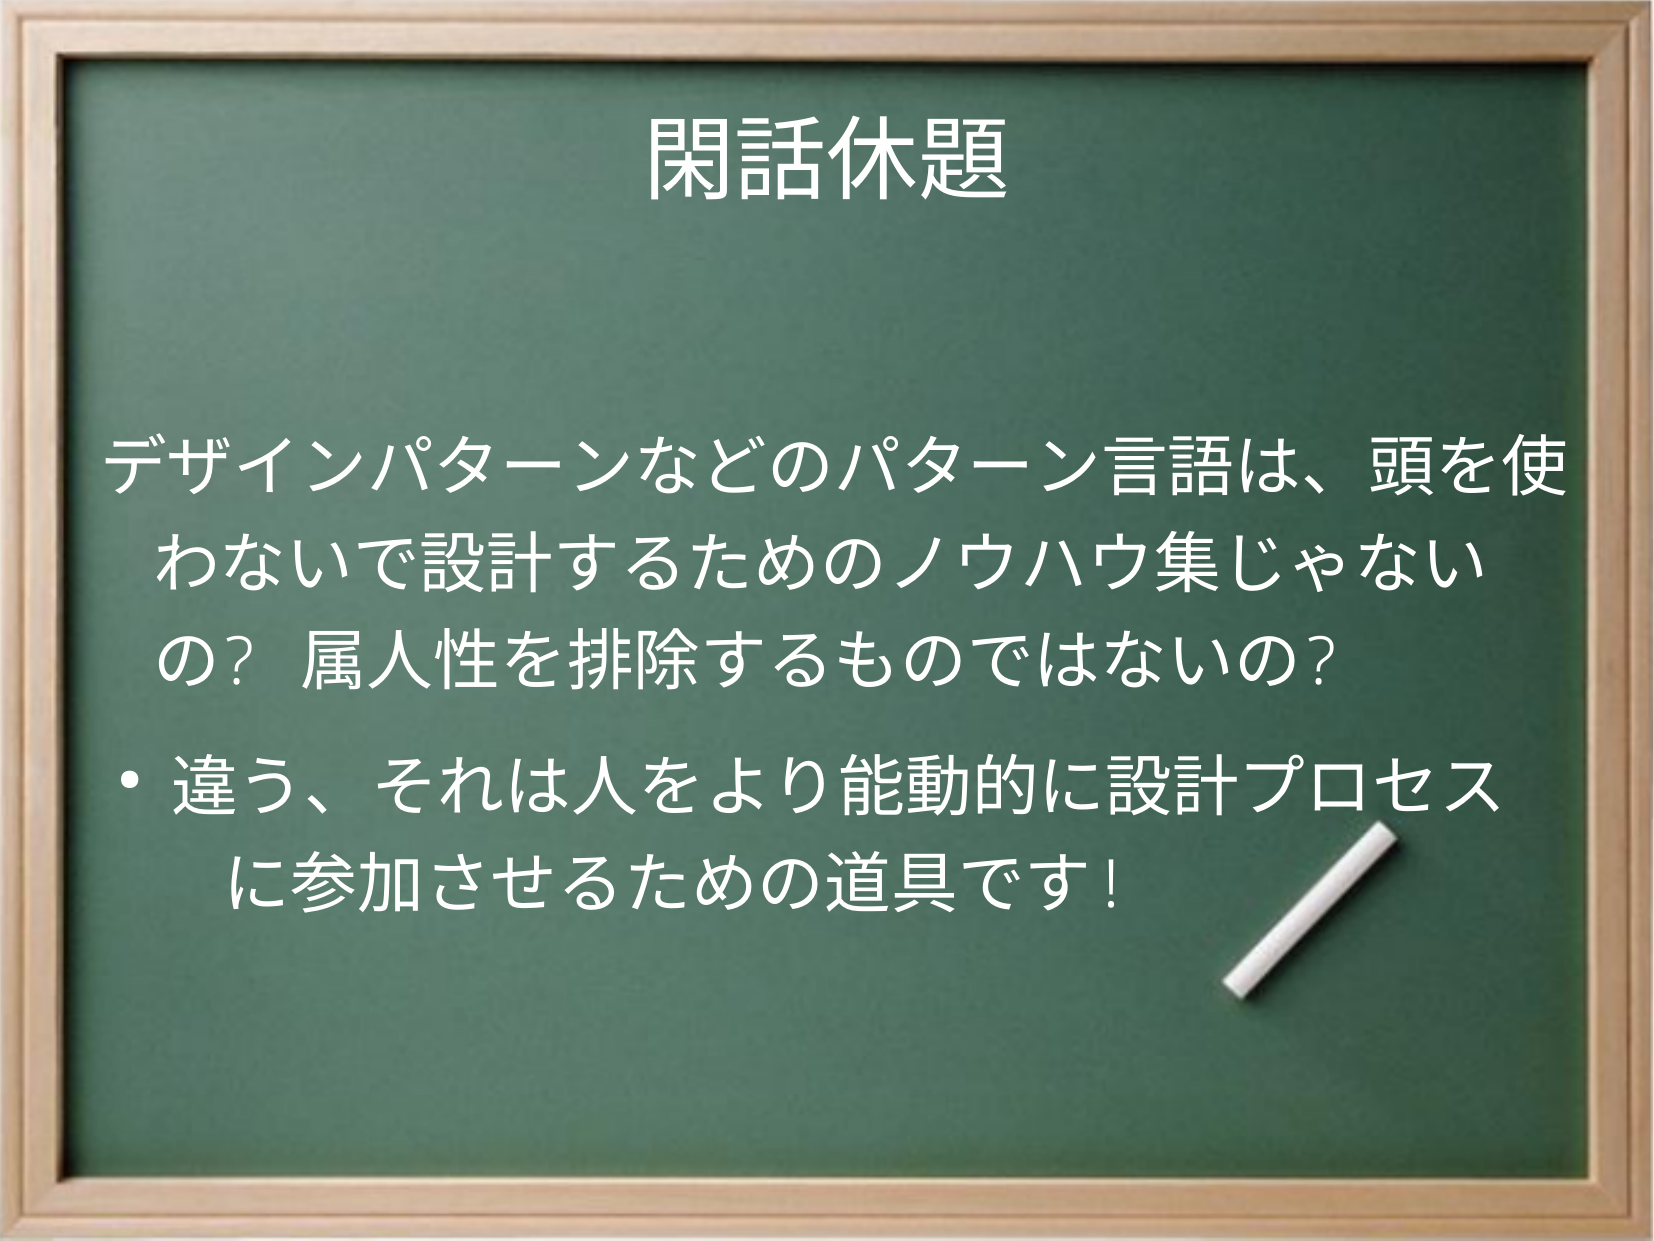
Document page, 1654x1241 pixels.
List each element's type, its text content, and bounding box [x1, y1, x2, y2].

title 閑話休題 [82, 56, 1571, 250]
picture [0, 0, 1654, 1241]
list デザインパターンなどのパターン言語は、頭を使わないで設計するためのノウハウ集じゃないの? 属人性を排除するものではないの? 違う、それは人をより能動的に設計プロセスに参加させるための道具です! [82, 413, 1571, 1094]
